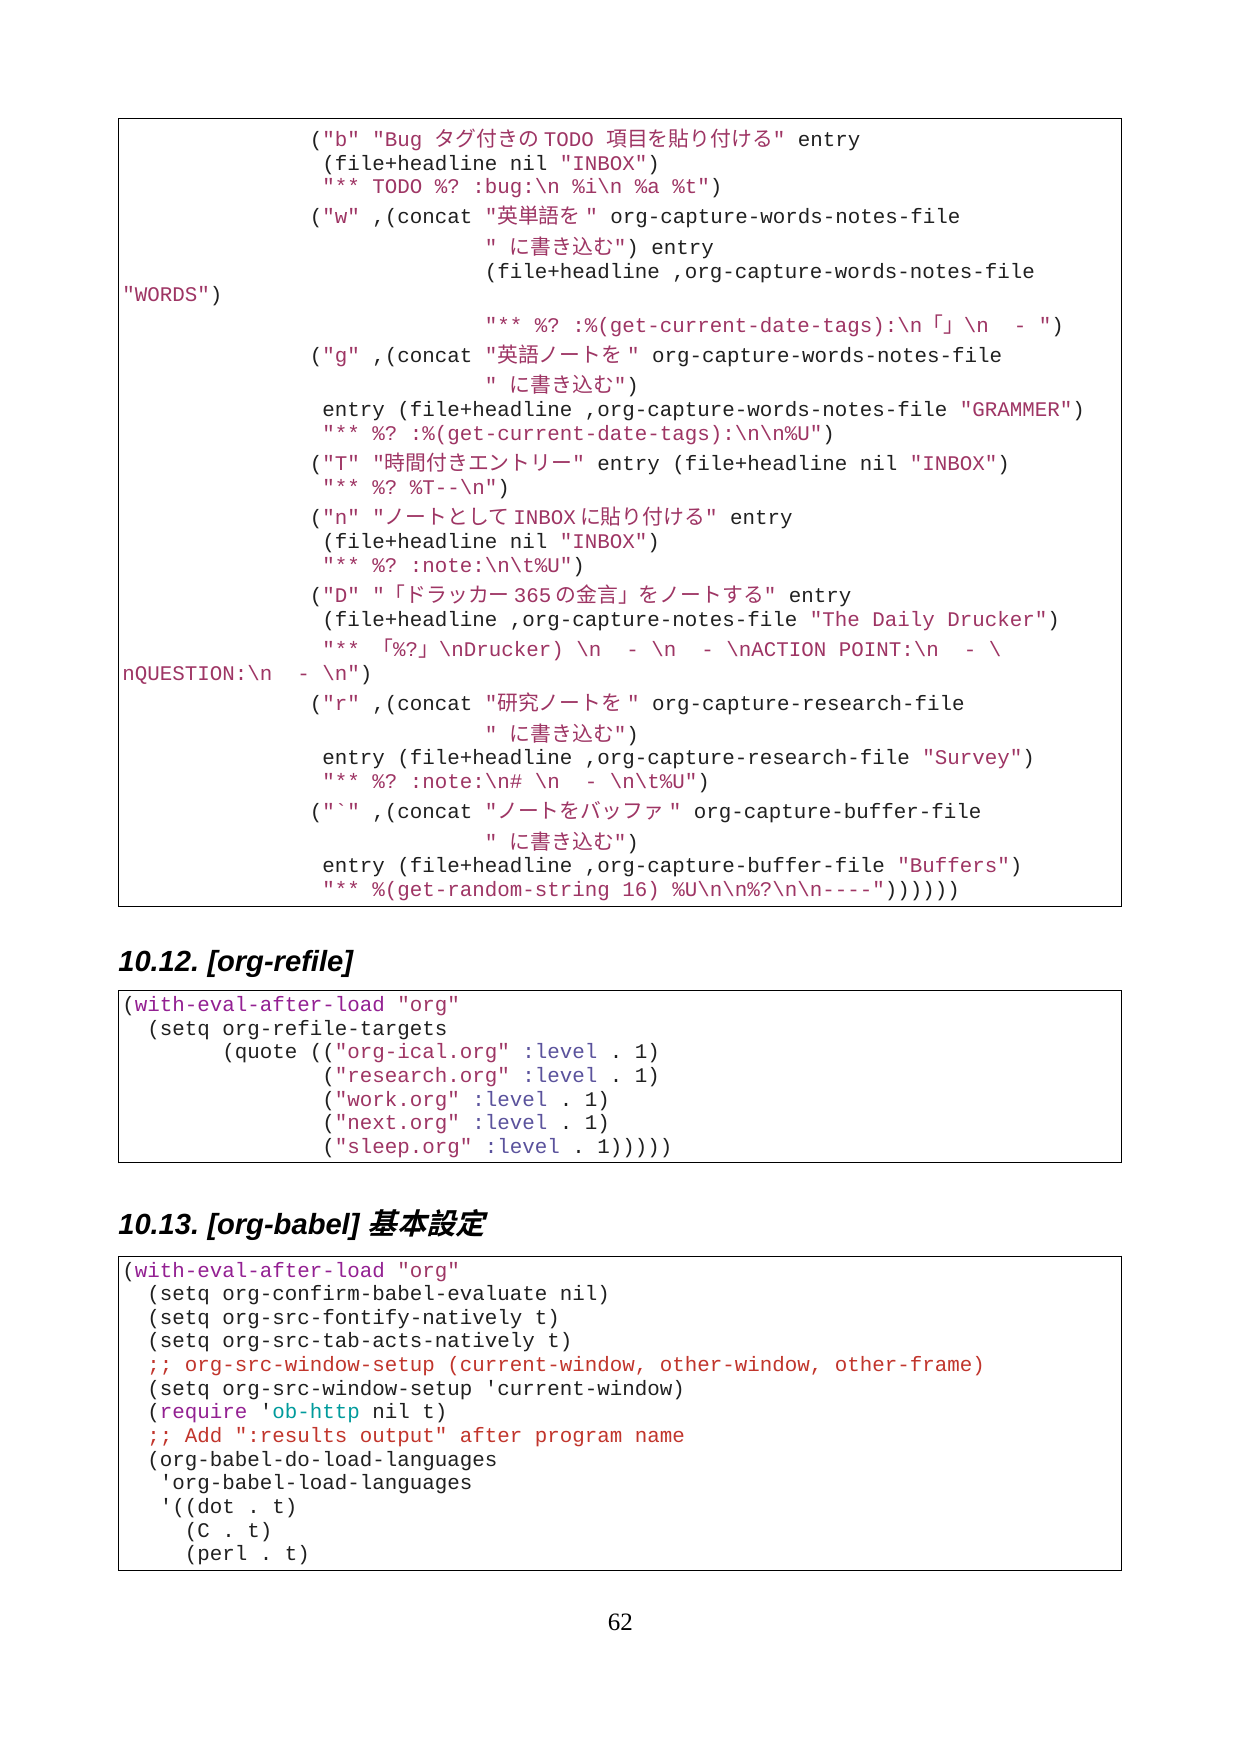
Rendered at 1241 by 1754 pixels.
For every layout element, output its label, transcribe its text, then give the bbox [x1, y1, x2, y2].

text ("g" ,(concat "英語ノートを " org-capture-words-notes-file [119, 334, 1121, 365]
text ("D" "「ドラッカー365の金言」をノートする" entry [119, 574, 1121, 605]
text (setq org-src-tab-acts-natively t) [119, 1327, 1121, 1350]
text "** %? :%(get-current-date-tags):\n\n%U") [119, 419, 1121, 442]
text "** %? :note:\n\t%U") [119, 551, 1121, 574]
text (with-eval-after-load "org" [119, 1257, 1121, 1279]
text entry (file+headline ,org-capture-words-notes-file "GRAMMER") [119, 395, 1121, 419]
text (quote (("org-ical.org" :level . 1) [119, 1037, 1121, 1061]
text (C . t) [119, 1516, 1121, 1539]
text " に書き込む") entry [119, 226, 1121, 257]
subtitle [org-babel] 基本設定 [118, 1201, 1122, 1243]
text 'org-babel-load-languages [119, 1468, 1121, 1492]
text (file+headline ,org-capture-words-notes-file "WORDS") [119, 257, 1121, 304]
text (setq org-src-window-setup 'current-window) [119, 1374, 1121, 1397]
text (file+headline nil "INBOX") [119, 148, 1121, 172]
text "** %(get-random-string 16) %U\n\n%?\n\n----")))))) [119, 875, 1121, 906]
text "** TODO %? :bug:\n %i\n %a %t") [119, 172, 1121, 196]
text entry (file+headline ,org-capture-buffer-file "Buffers") [119, 851, 1121, 875]
text (file+headline ,org-capture-notes-file "The Daily Drucker") [119, 605, 1121, 628]
text ("work.org" :level . 1) [119, 1084, 1121, 1108]
text ("research.org" :level . 1) [119, 1061, 1121, 1084]
text ("T" "時間付きエントリー" entry (file+headline nil "INBOX") [119, 442, 1121, 473]
text ("n" "ノートとしてINBOXに貼り付ける" entry [119, 497, 1121, 527]
text " に書き込む") [119, 365, 1121, 395]
text " に書き込む") [119, 713, 1121, 743]
text (require 'ob-http nil t) [119, 1397, 1121, 1421]
text "** %? :%(get-current-date-tags):\n「」\n - ") [119, 304, 1121, 334]
text ;; Add ":results output" after program name [119, 1421, 1121, 1445]
text (with-eval-after-load "org" [119, 991, 1121, 1014]
text (setq org-src-fontify-natively t) [119, 1303, 1121, 1327]
text "** %? %T--\n") [119, 473, 1121, 497]
text "** %? :note:\n# \n - \n\t%U") [119, 767, 1121, 791]
text (setq org-confirm-babel-evaluate nil) [119, 1279, 1121, 1303]
text (file+headline nil "INBOX") [119, 527, 1121, 551]
text entry (file+headline ,org-capture-research-file "Survey") [119, 743, 1121, 767]
text ("next.org" :level . 1) [119, 1108, 1121, 1132]
text ("b" "Bug タグ付きの TODO 項目を貼り付ける" entry [119, 119, 1121, 148]
text '((dot . t) [119, 1492, 1121, 1516]
text (setq org-refile-targets [119, 1014, 1121, 1037]
text (org-babel-do-load-languages [119, 1445, 1121, 1468]
subtitle [org-refile] [118, 944, 1122, 977]
text " に書き込む") [119, 821, 1121, 851]
text ("`" ,(concat "ノートをバッファ " org-capture-buffer-file [119, 791, 1121, 821]
text ;; org-src-window-setup (current-window, other-window, other-frame) [119, 1350, 1121, 1374]
text (perl . t) [119, 1539, 1121, 1570]
text "** 「%?」\nDrucker) \n - \n - \nACTION POINT:\n - \nQUESTION:\n - \n") [119, 628, 1121, 682]
text ("r" ,(concat "研究ノートを " org-capture-research-file [119, 682, 1121, 713]
text ("w" ,(concat "英単語を " org-capture-words-notes-file [119, 196, 1121, 226]
text ("sleep.org" :level . 1))))) [119, 1132, 1121, 1162]
